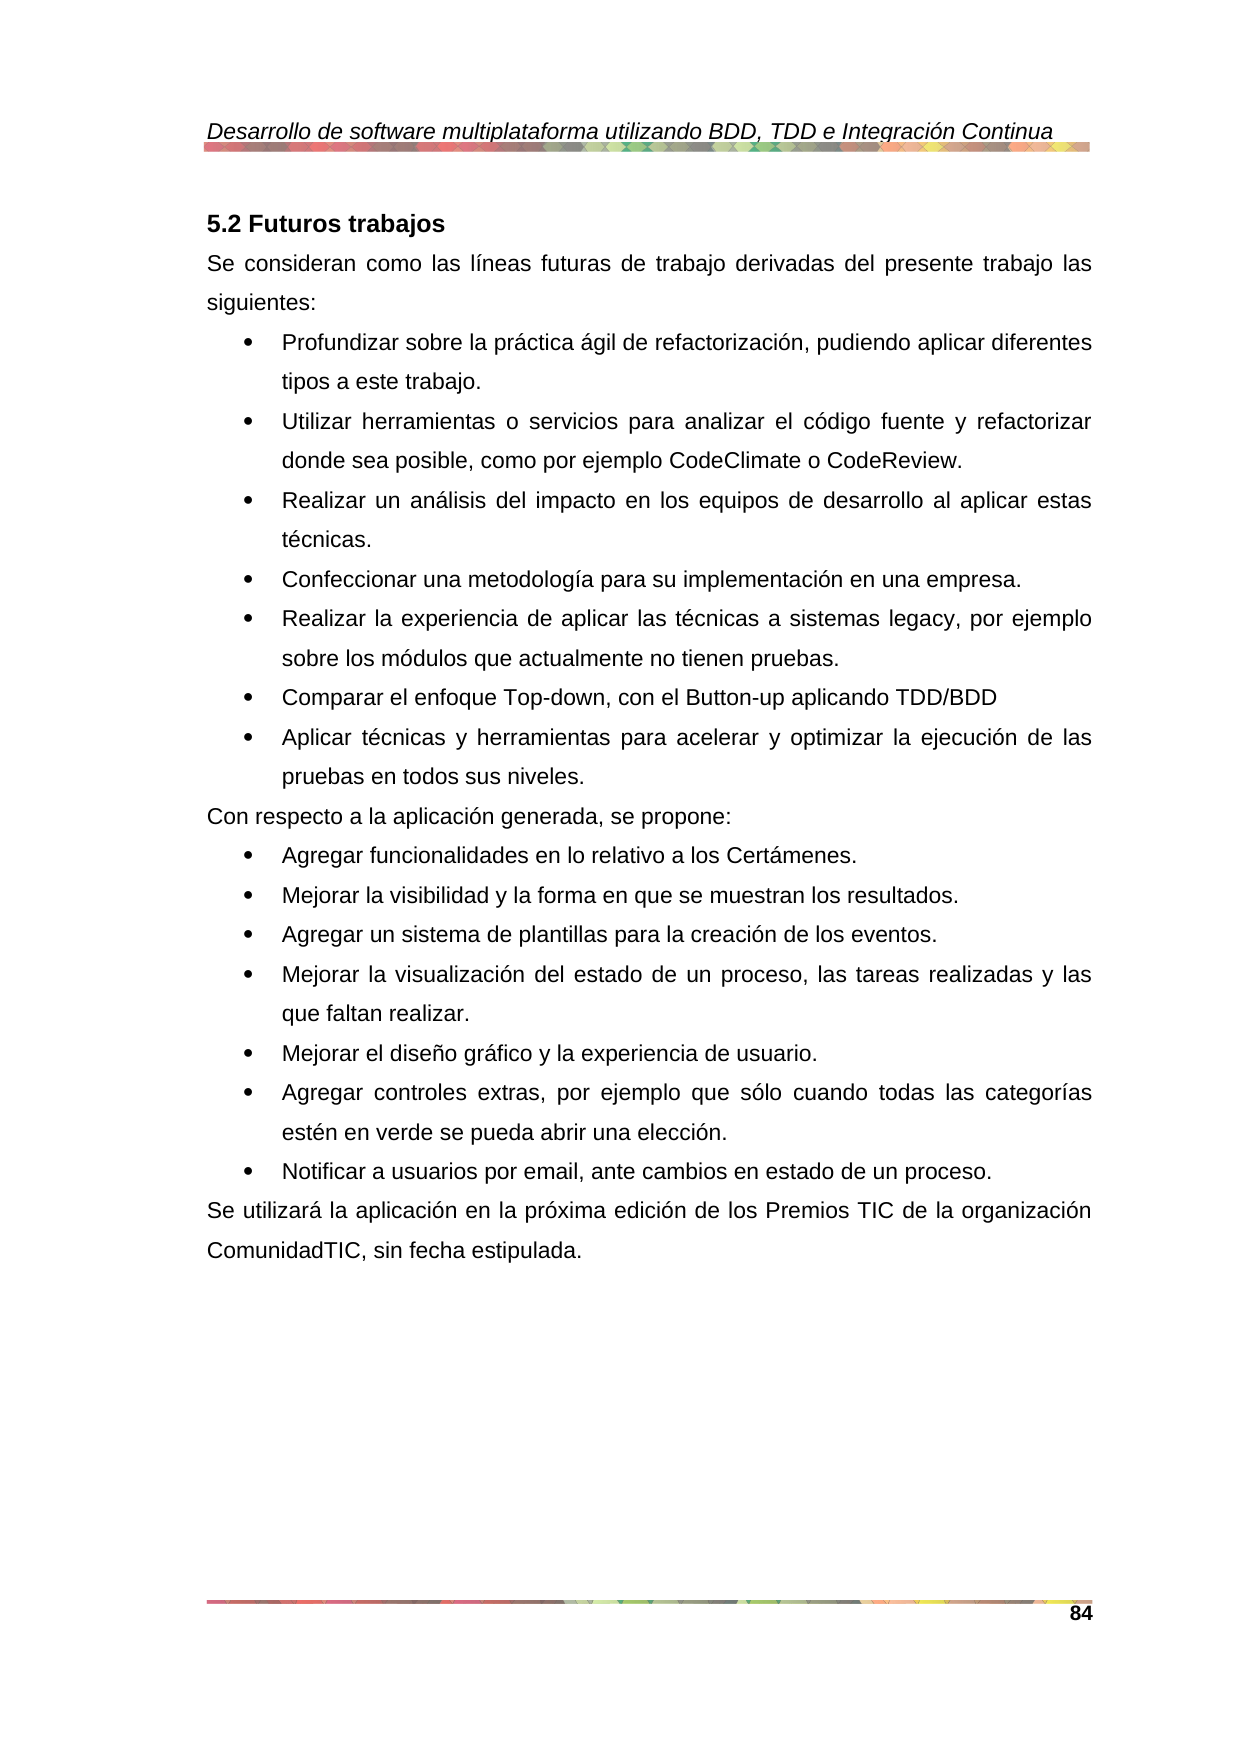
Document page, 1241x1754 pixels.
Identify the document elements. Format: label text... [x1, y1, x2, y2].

list Profundizar sobre la práctica ágil de refactorización, pudiendo aplicar diferentes tipos a este trabajo. [244, 329, 1093, 395]
list Realizar un análisis del impacto en los equipos de desarrollo al aplicar estas técnicas. [244, 487, 1093, 553]
list Comparar el enfoque Top-down, con el Button-up aplicando TDD/BDD [244, 684, 1093, 711]
text Se utilizará la aplicación en la próxima edición de los Premios TIC de la organización ComunidadTIC, sin fecha estipulada. [207, 1197, 1093, 1263]
list Utilizar herramientas o servicios para analizar el código fuente y refactorizar donde sea posible, como por ejemplo CodeClimate o CodeReview. [244, 408, 1093, 474]
list Confeccionar una metodología para su implementación en una empresa. [244, 566, 1093, 592]
list Realizar la experiencia de aplicar las técnicas a sistemas legacy, por ejemplo sobre los módulos que actualmente no tienen pruebas. [244, 605, 1093, 671]
subtitle 5.2 Futuros trabajos [207, 209, 1093, 237]
list Agregar controles extras, por ejemplo que sólo cuando todas las categorías estén en verde se pueda abrir una elección. [244, 1079, 1093, 1145]
list Mejorar la visibilidad y la forma en que se muestran los resultados. [244, 882, 1093, 908]
list Aplicar técnicas y herramientas para acelerar y optimizar la ejecución de las pruebas en todos sus niveles. [244, 724, 1093, 789]
list Agregar funcionalidades en lo relativo a los Certámenes. [244, 842, 1093, 868]
list Notificar a usuarios por email, ante cambios en estado de un proceso. [244, 1158, 1093, 1184]
list Mejorar el diseño gráfico y la experiencia de usuario. [244, 1039, 1093, 1066]
text [203, 142, 1090, 152]
list Agregar un sistema de plantillas para la creación de los eventos. [244, 921, 1093, 947]
list Mejorar la visualización del estado de un proceso, las tareas realizadas y las que faltan realizar. [244, 961, 1093, 1026]
text Se consideran como las líneas futuras de trabajo derivadas del presente trabajo las siguientes: [207, 250, 1093, 316]
text Con respecto a la aplicación generada, se propone: [207, 803, 1093, 829]
text [206, 1600, 1093, 1604]
